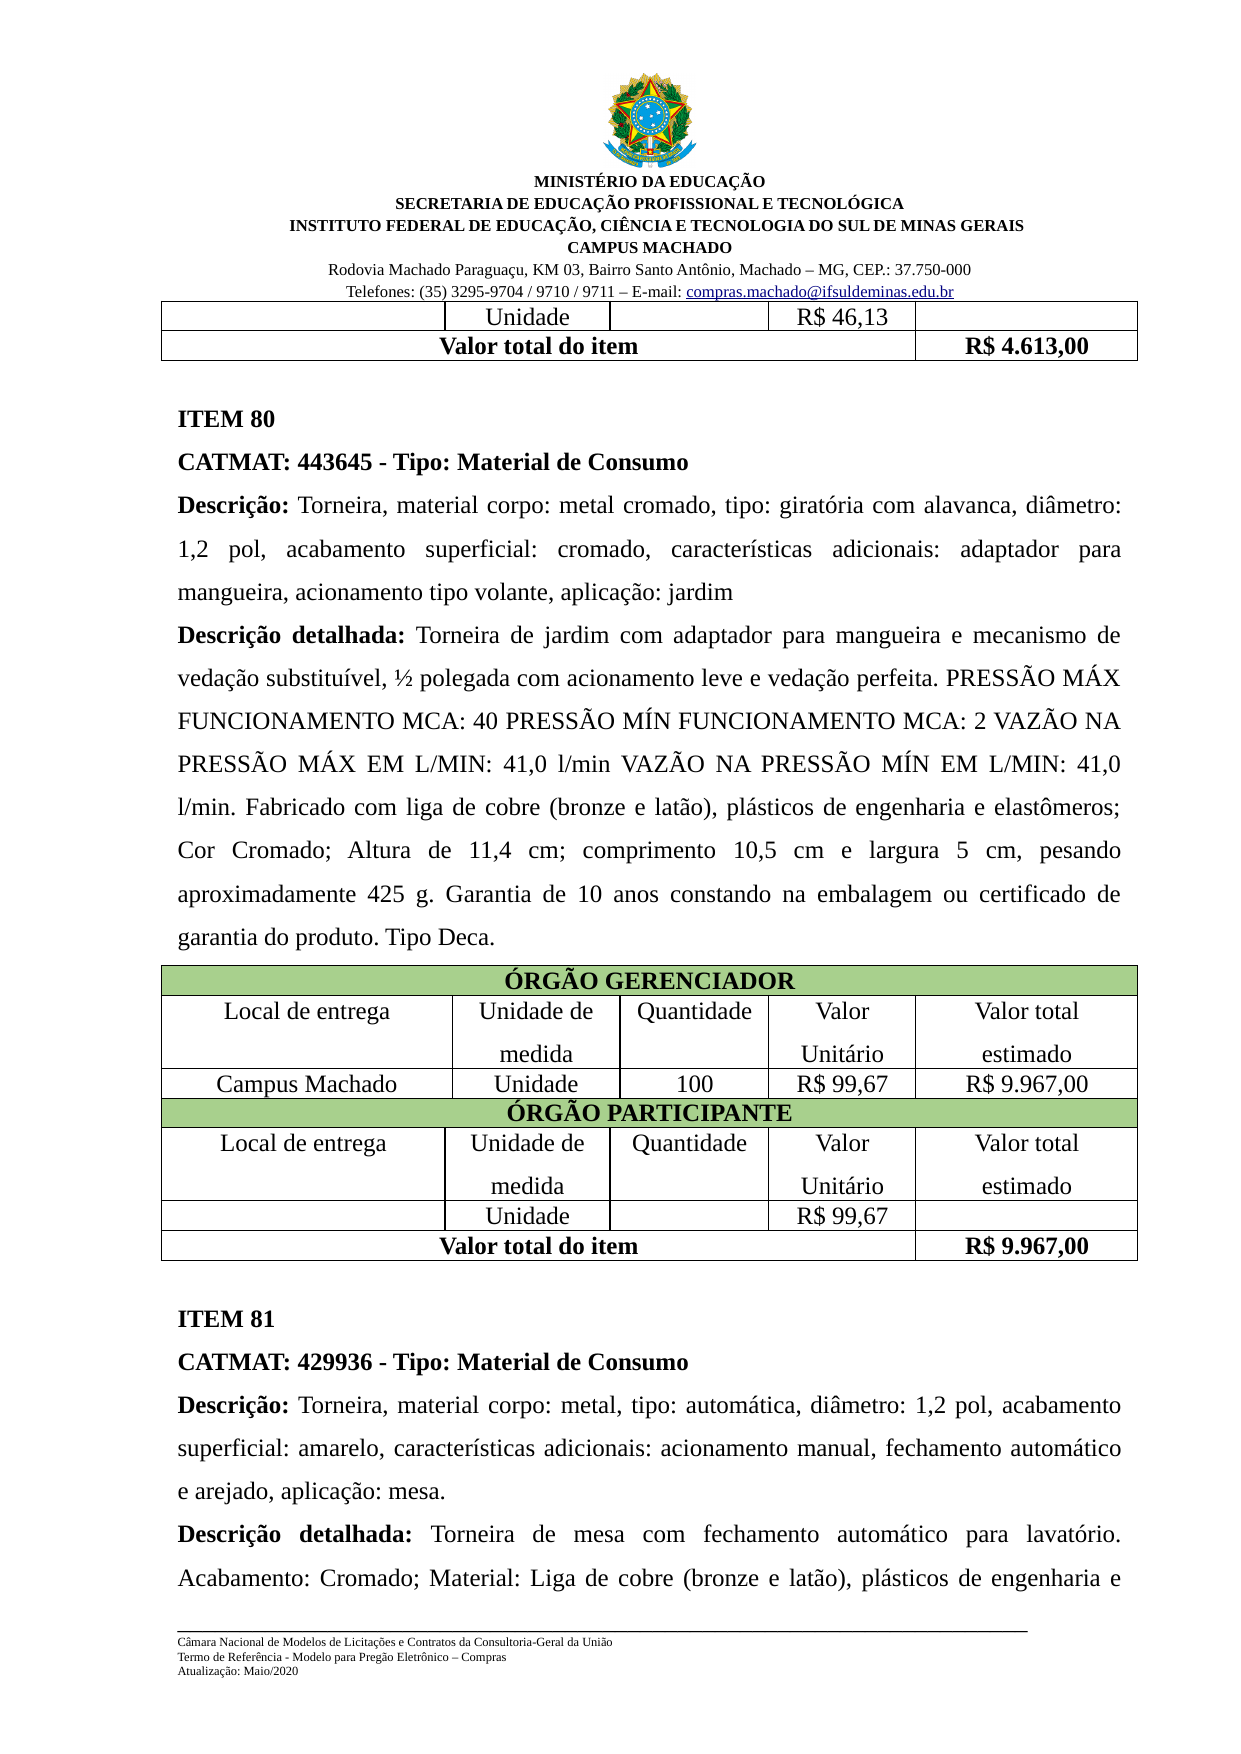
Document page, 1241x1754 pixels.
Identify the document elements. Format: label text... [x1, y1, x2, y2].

table_cell ÓRGÃO PARTICIPANTE [162, 1099, 1137, 1127]
table_cell Local de entrega [162, 1128, 444, 1200]
picture [669, 149, 680, 155]
table_cell R$ 99,67 [769, 1201, 915, 1230]
table_header ÓRGÃO GERENCIADOR [162, 966, 1137, 995]
table_cell R$ 4.613,00 [916, 331, 1137, 360]
table_cell R$ 46,13 [769, 302, 915, 330]
table_cell R$ 99,67 [769, 1069, 915, 1097]
table_cell [916, 302, 1137, 330]
text CATMAT: 429936 - Tipo: Material de Consumo [177, 1347, 1122, 1376]
table_cell Local de entrega [162, 996, 452, 1068]
table_cell 100 [621, 1069, 768, 1097]
table_cell R$ 9.967,00 [916, 1069, 1137, 1097]
table_cell Valor Unitário [769, 996, 915, 1068]
table_cell Valor total do item [162, 331, 915, 360]
text CATMAT: 443645 - Tipo: Material de Consumo [177, 447, 1122, 476]
text Descrição detalhada: Torneira de mesa com fechamento automático para lavatório. Acabamento: Cromado; Material: Liga de cobre (bronze e latão), plásticos de engenharia e [177, 1519, 1122, 1591]
text ITEM 81 [177, 1304, 1122, 1333]
table_cell Unidade [446, 1201, 609, 1230]
table_cell Quantidade [611, 1128, 768, 1200]
table_cell Valor total estimado [916, 996, 1137, 1068]
picture [603, 73, 697, 168]
table_cell Unidade de medida [453, 996, 619, 1068]
text Descrição: Torneira, material corpo: metal cromado, tipo: giratória com alavanca, diâmetro: 1,2 pol, acabamento superficial: cromado, características adicionais: adaptador para mangueira, acionamento tipo volante, aplicação: jardim [177, 491, 1122, 606]
table_cell Unidade [453, 1069, 619, 1097]
table_cell [162, 1201, 444, 1230]
text Descrição detalhada: Torneira de jardim com adaptador para mangueira e mecanismo de vedação substituível, ½ polegada com acionamento leve e vedação perfeita. PRESSÃO MÁX FUNCIONAMENTO MCA: 40 PRESSÃO MÍN FUNCIONAMENTO MCA: 2 VAZÃO NA PRESSÃO MÁX EM L/MIN: 41,0 l/min VAZÃO NA PRESSÃO MÍN EM L/MIN: 41,0 l/min. Fabricado com liga de cobre (bronze e latão), plásticos de engenharia e elastômeros; Cor Cromado; Altura de 11,4 cm; comprimento 10,5 cm e largura 5 cm, pesando aproximadamente 425 g. Garantia de 10 anos constando na embalagem ou certificado de garantia do produto. Tipo Deca. [177, 620, 1122, 951]
table_cell Valor Unitário [769, 1128, 915, 1200]
table_cell Valor total estimado [916, 1128, 1137, 1200]
table_cell [916, 1201, 1137, 1230]
table_cell Unidade [446, 302, 609, 330]
table_cell Campus Machado [162, 1069, 452, 1097]
text Descrição: Torneira, material corpo: metal, tipo: automática, diâmetro: 1,2 pol, acabamento superficial: amarelo, características adicionais: acionamento manual, fechamento automático e arejado, aplicação: mesa. [177, 1390, 1122, 1505]
table_cell [162, 302, 444, 330]
table_cell R$ 9.967,00 [916, 1231, 1137, 1260]
text ITEM 80 [177, 404, 1122, 433]
table_cell Valor total do item [162, 1231, 915, 1260]
picture [643, 163, 658, 168]
table_cell Unidade de medida [446, 1128, 609, 1200]
table_cell [611, 302, 768, 330]
table_cell Quantidade [621, 996, 768, 1068]
table_cell [611, 1201, 768, 1230]
